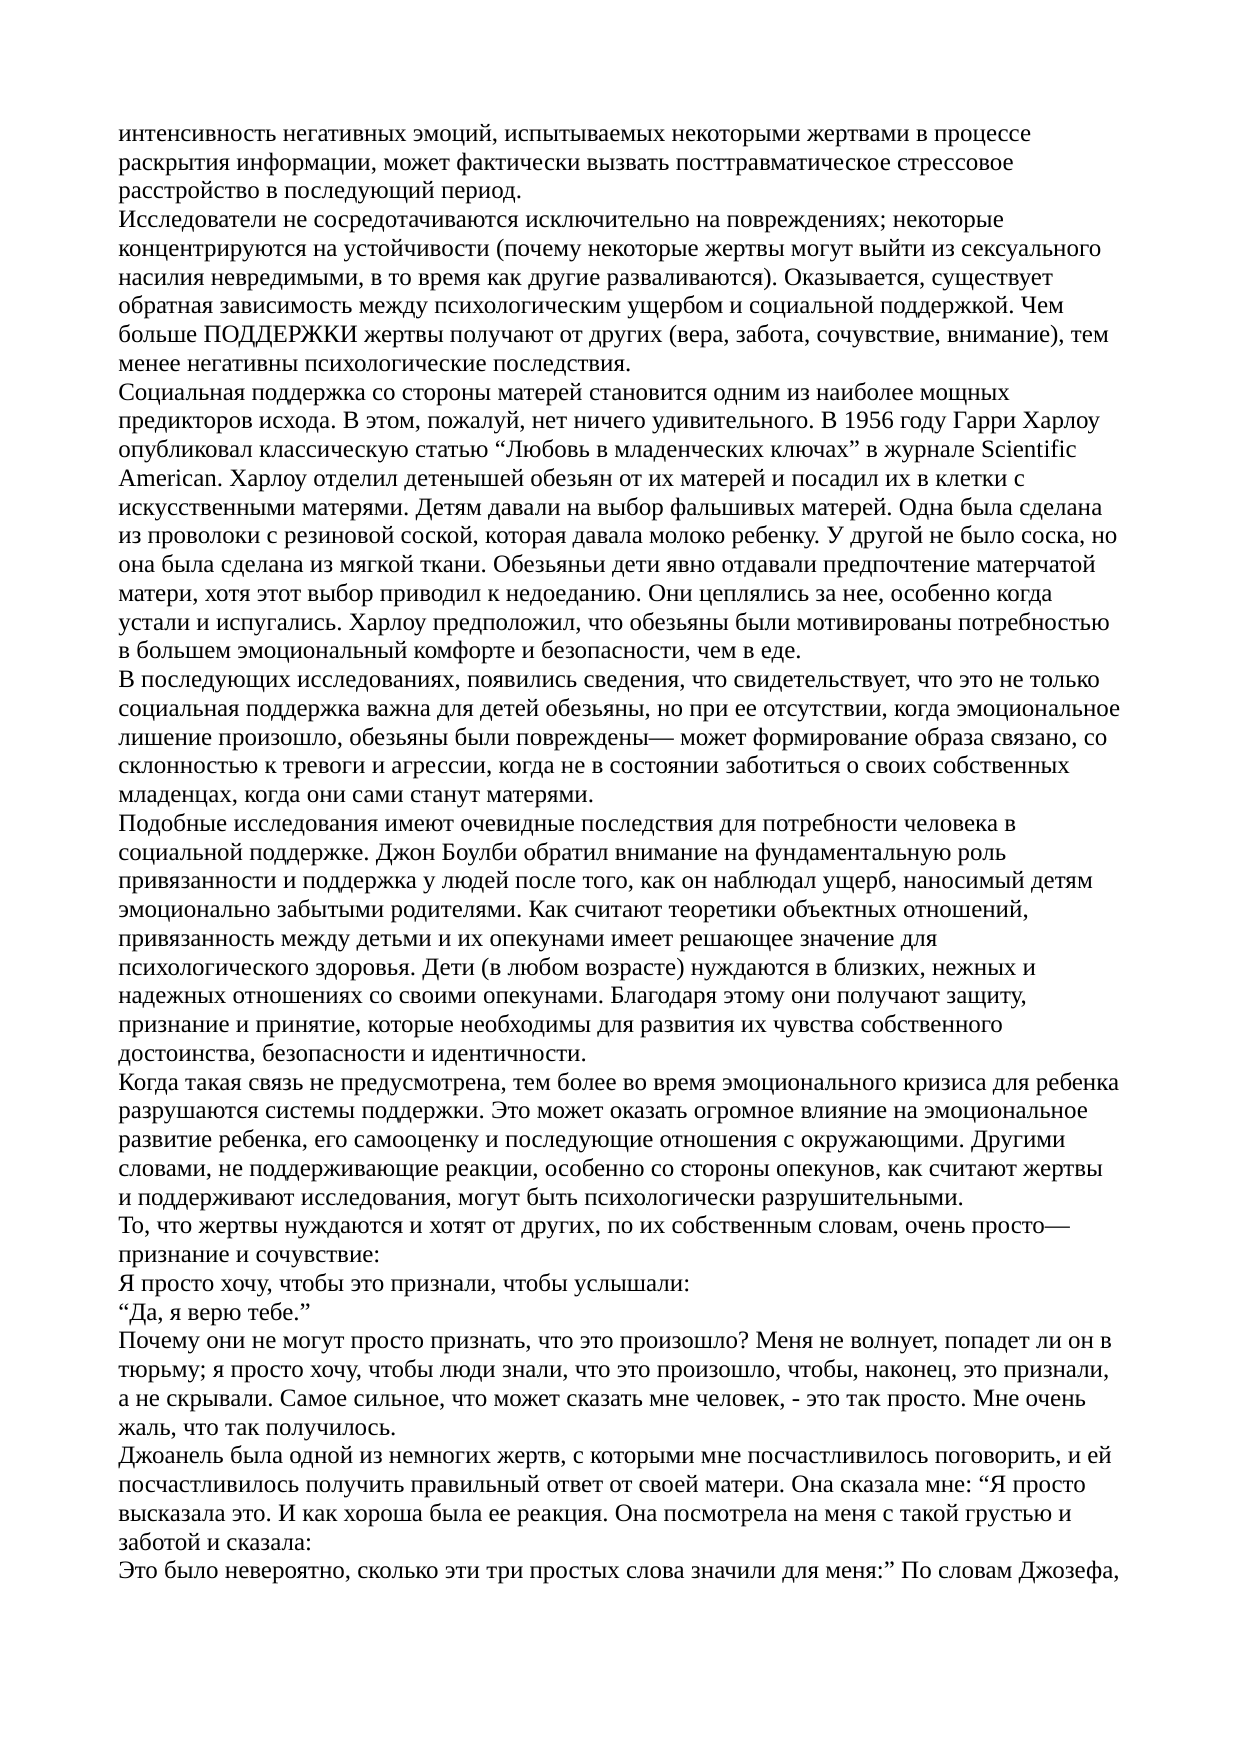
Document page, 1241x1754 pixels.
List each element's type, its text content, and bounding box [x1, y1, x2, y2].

text Исследователи не сосредотачиваются исключительно на повреждениях; некоторые концентрируются на устойчивости (почему некоторые жертвы могут выйти из сексуального насилия невредимыми, в то время как другие разваливаются). Оказывается, существует обратная зависимость между психологическим ущербом и социальной поддержкой. Чем больше ПОДДЕРЖКИ жертвы получают от других (вера, забота, сочувствие, внимание), тем менее негативны психологические последствия. [118, 204, 1122, 377]
text разрушаются системы поддержки. Это может оказать огромное влияние на эмоциональное развитие ребенка, его самооценку и последующие отношения с окружающими. Другими [118, 1096, 1122, 1153]
text интенсивность негативных эмоций, испытываемых некоторыми жертвами в процессе раскрытия информации, может фактически вызвать посттравматическое стрессовое расстройство в последующий период. [118, 118, 1122, 204]
text То, что жертвы нуждаются и хотят от других, по их собственным словам, очень просто—признание и сочувствие: [118, 1211, 1122, 1268]
text Социальная поддержка со стороны матерей становится одним из наиболее мощных предикторов исхода. В этом, пожалуй, нет ничего удивительного. В 1956 году Гарри Харлоу опубликовал классическую статью “Любовь в младенческих ключах” в журнале Scientific American. Харлоу отделил детенышей обезьян от их матерей и посадил их в клетки с искусственными матерями. Детям давали на выбор фальшивых матерей. Одна была сделана из проволоки с резиновой соской, которая давала молоко ребенку. У другой не было соска, но она была сделана из мягкой ткани. Обезьяньи дети явно отдавали предпочтение матерчатой матери, хотя этот выбор приводил к недоеданию. Они цеплялись за нее, особенно когда устали и испугались. Харлоу предположил, что обезьяны были мотивированы потребностью в большем эмоциональный комфорте и безопасности, чем в еде. [118, 377, 1122, 664]
text Я просто хочу, чтобы это признали, чтобы услышали: [118, 1268, 1122, 1297]
text Когда такая связь не предусмотрена, тем более во время эмоционального кризиса для ребенка [118, 1067, 1122, 1096]
text Почему они не могут просто признать, что это произошло? Меня не волнует, попадет ли он в тюрьму; я просто хочу, чтобы люди знали, что это произошло, чтобы, наконец, это признали, а не скрывали. Самое сильное, что может сказать мне человек, - это так просто. Мне очень жаль, что так получилось. [118, 1326, 1122, 1441]
text “Да, я верю тебе.” [118, 1297, 1122, 1326]
text Это было невероятно, сколько эти три простых слова значили для меня:” По словам Джозефа, [118, 1556, 1122, 1584]
text словами, не поддерживающие реакции, особенно со стороны опекунов, как считают жертвы и поддерживают исследования, могут быть психологически разрушительными. [118, 1153, 1122, 1211]
text Подобные исследования имеют очевидные последствия для потребности человека в социальной поддержке. Джон Боулби обратил внимание на фундаментальную роль привязанности и поддержка у людей после того, как он наблюдал ущерб, наносимый детям эмоционально забытыми родителями. Как считают теоретики объектных отношений, привязанность между детьми и их опекунами имеет решающее значение для психологического здоровья. Дети (в любом возрасте) нуждаются в близких, нежных и надежных отношениях со своими опекунами. Благодаря этому они получают защиту, признание и принятие, которые необходимы для развития их чувства собственного достоинства, безопасности и идентичности. [118, 808, 1122, 1067]
text Джоанель была одной из немногих жертв, с которыми мне посчастливилось поговорить, и ей посчастливилось получить правильный ответ от своей матери. Она сказала мне: “Я просто высказала это. И как хороша была ее реакция. Она посмотрела на меня с такой грустью и заботой и сказала: [118, 1441, 1122, 1556]
text В последующих исследованиях, появились сведения, что свидетельствует, что это не только социальная поддержка важна для детей обезьяны, но при ее отсутствии, когда эмоциональное лишение произошло, обезьяны были повреждены— может формирование образа связано, со склонностью к тревоги и агрессии, когда не в состоянии заботиться о своих собственных младенцах, когда они сами станут матерями. [118, 664, 1122, 808]
